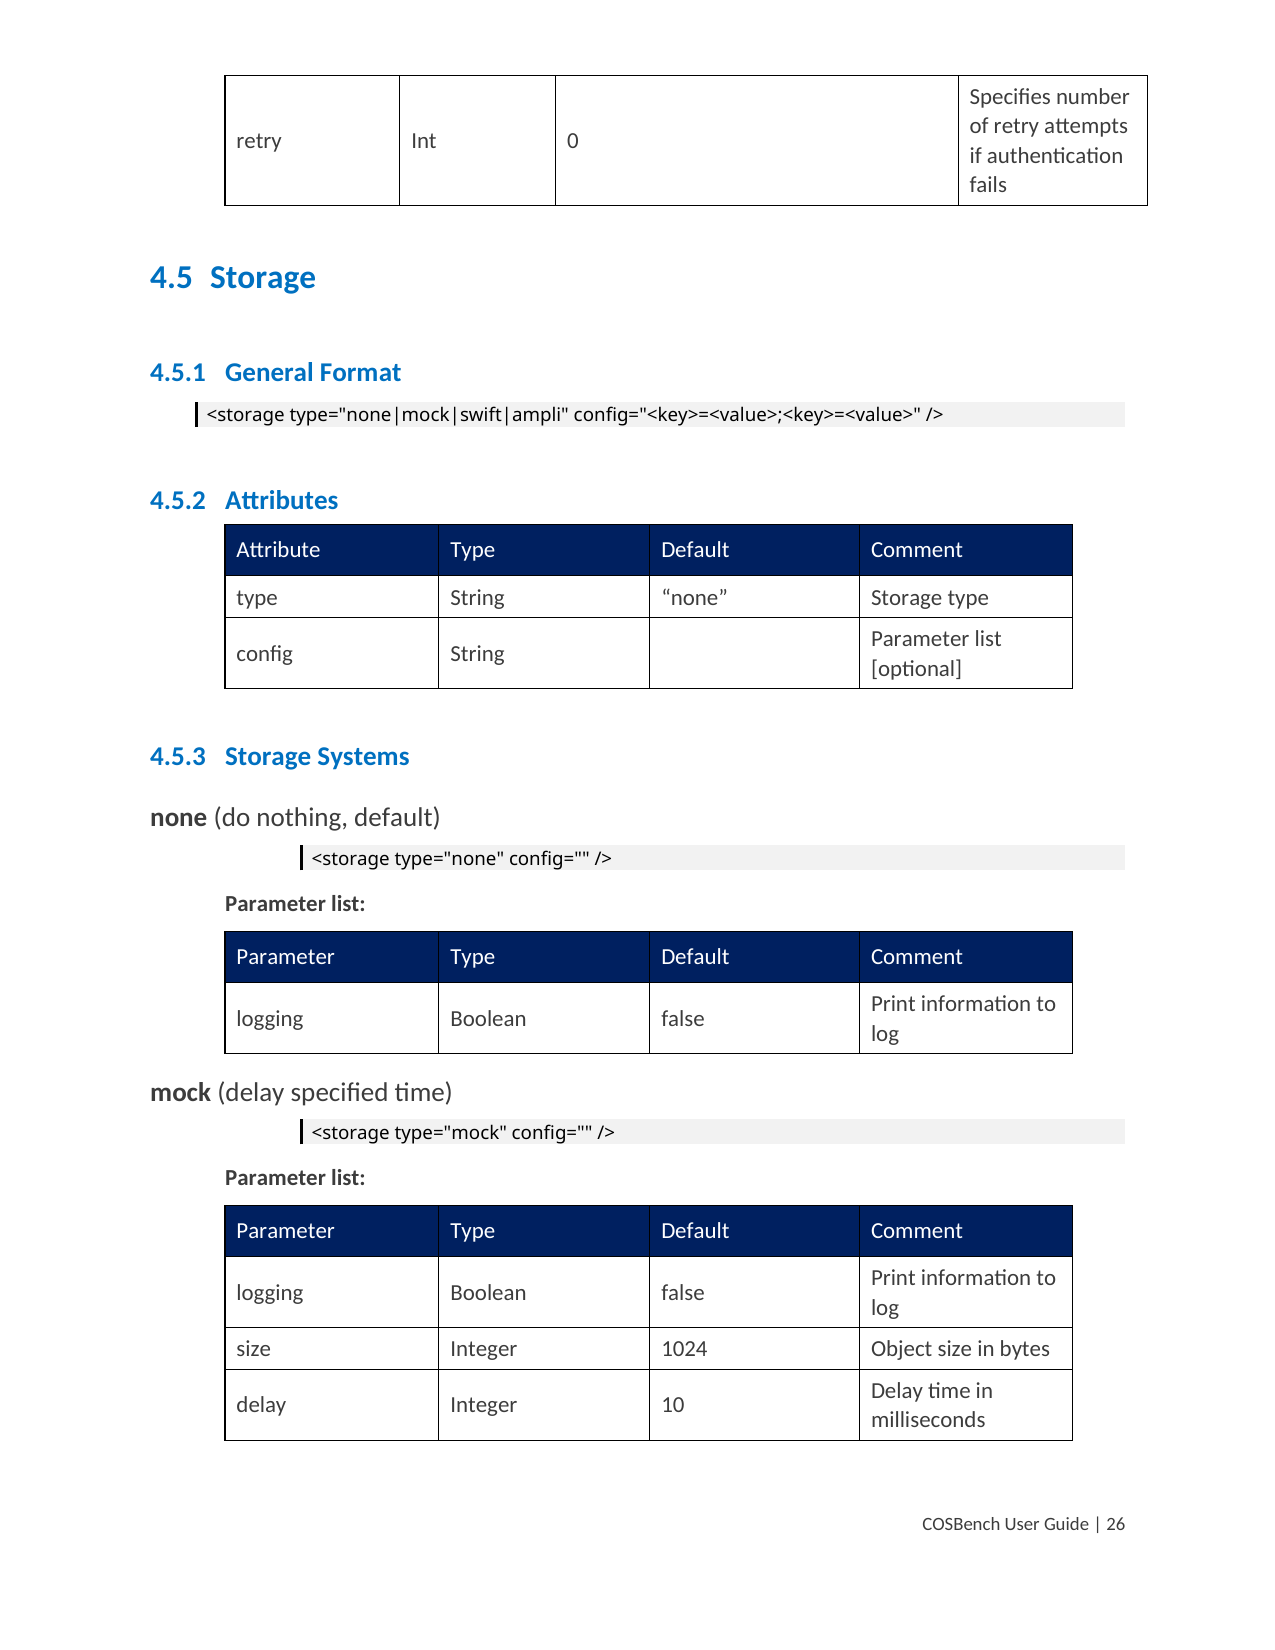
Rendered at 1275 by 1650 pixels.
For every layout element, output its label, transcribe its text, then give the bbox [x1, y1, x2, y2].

table_cell config [226, 618, 438, 688]
table_cell logging [226, 983, 438, 1053]
table_cell logging [226, 1257, 438, 1327]
table_header Default [650, 525, 859, 575]
table_header Comment [860, 932, 1072, 982]
table_cell [650, 618, 859, 688]
table_header Parameter [226, 932, 438, 982]
subtitle Storage Systems [150, 739, 1125, 772]
table_cell 0 [556, 76, 958, 205]
subtitle none (do nothing, default) [150, 801, 1125, 834]
text Parameter list: [225, 1163, 1125, 1191]
table_cell 10 [650, 1370, 859, 1439]
text <storage type="none|mock|swift|ampli" config="<key>=<value>;<key>=<value>" /> [198, 402, 1125, 427]
table_cell Boolean [439, 983, 649, 1053]
table_header Type [439, 1206, 649, 1256]
table_header Type [439, 932, 649, 982]
text <storage type="mock" config="" /> [303, 1119, 1125, 1144]
subtitle Attributes [150, 483, 1125, 517]
table_cell retry [226, 76, 399, 205]
table_cell size [226, 1328, 438, 1369]
table_header Parameter [226, 1206, 438, 1256]
subtitle mock (delay specified time) [150, 1075, 1125, 1108]
table_cell Storage type [860, 576, 1072, 617]
table_header Type [439, 525, 649, 575]
table_header Comment [860, 1206, 1072, 1256]
table_header Attribute [226, 525, 438, 575]
table_cell false [650, 1257, 859, 1327]
table_cell Int [400, 76, 555, 205]
subtitle General Format [150, 355, 1125, 388]
table_cell Integer [439, 1370, 649, 1439]
table_cell String [439, 618, 649, 688]
table_header Comment [860, 525, 1072, 575]
table_cell “none” [650, 576, 859, 617]
table_cell 1024 [650, 1328, 859, 1369]
table_cell Object size in bytes [860, 1328, 1072, 1369]
table_cell Integer [439, 1328, 649, 1369]
table_header Default [650, 1206, 859, 1256]
subtitle Storage [150, 256, 1125, 296]
table_cell Parameter list [optional] [860, 618, 1072, 688]
table_header Default [650, 932, 859, 982]
table_cell Print information to log [860, 1257, 1072, 1327]
table_cell type [226, 576, 438, 617]
table_cell Boolean [439, 1257, 649, 1327]
table_cell Delay time in milliseconds [860, 1370, 1072, 1439]
table_cell false [650, 983, 859, 1053]
table_cell delay [226, 1370, 438, 1439]
table_cell Specifies number of retry attempts if authentication fails [959, 76, 1147, 205]
table_cell Print information to log [860, 983, 1072, 1053]
text Parameter list: [225, 889, 1125, 917]
table_cell String [439, 576, 649, 617]
text <storage type="none" config="" /> [303, 845, 1125, 870]
